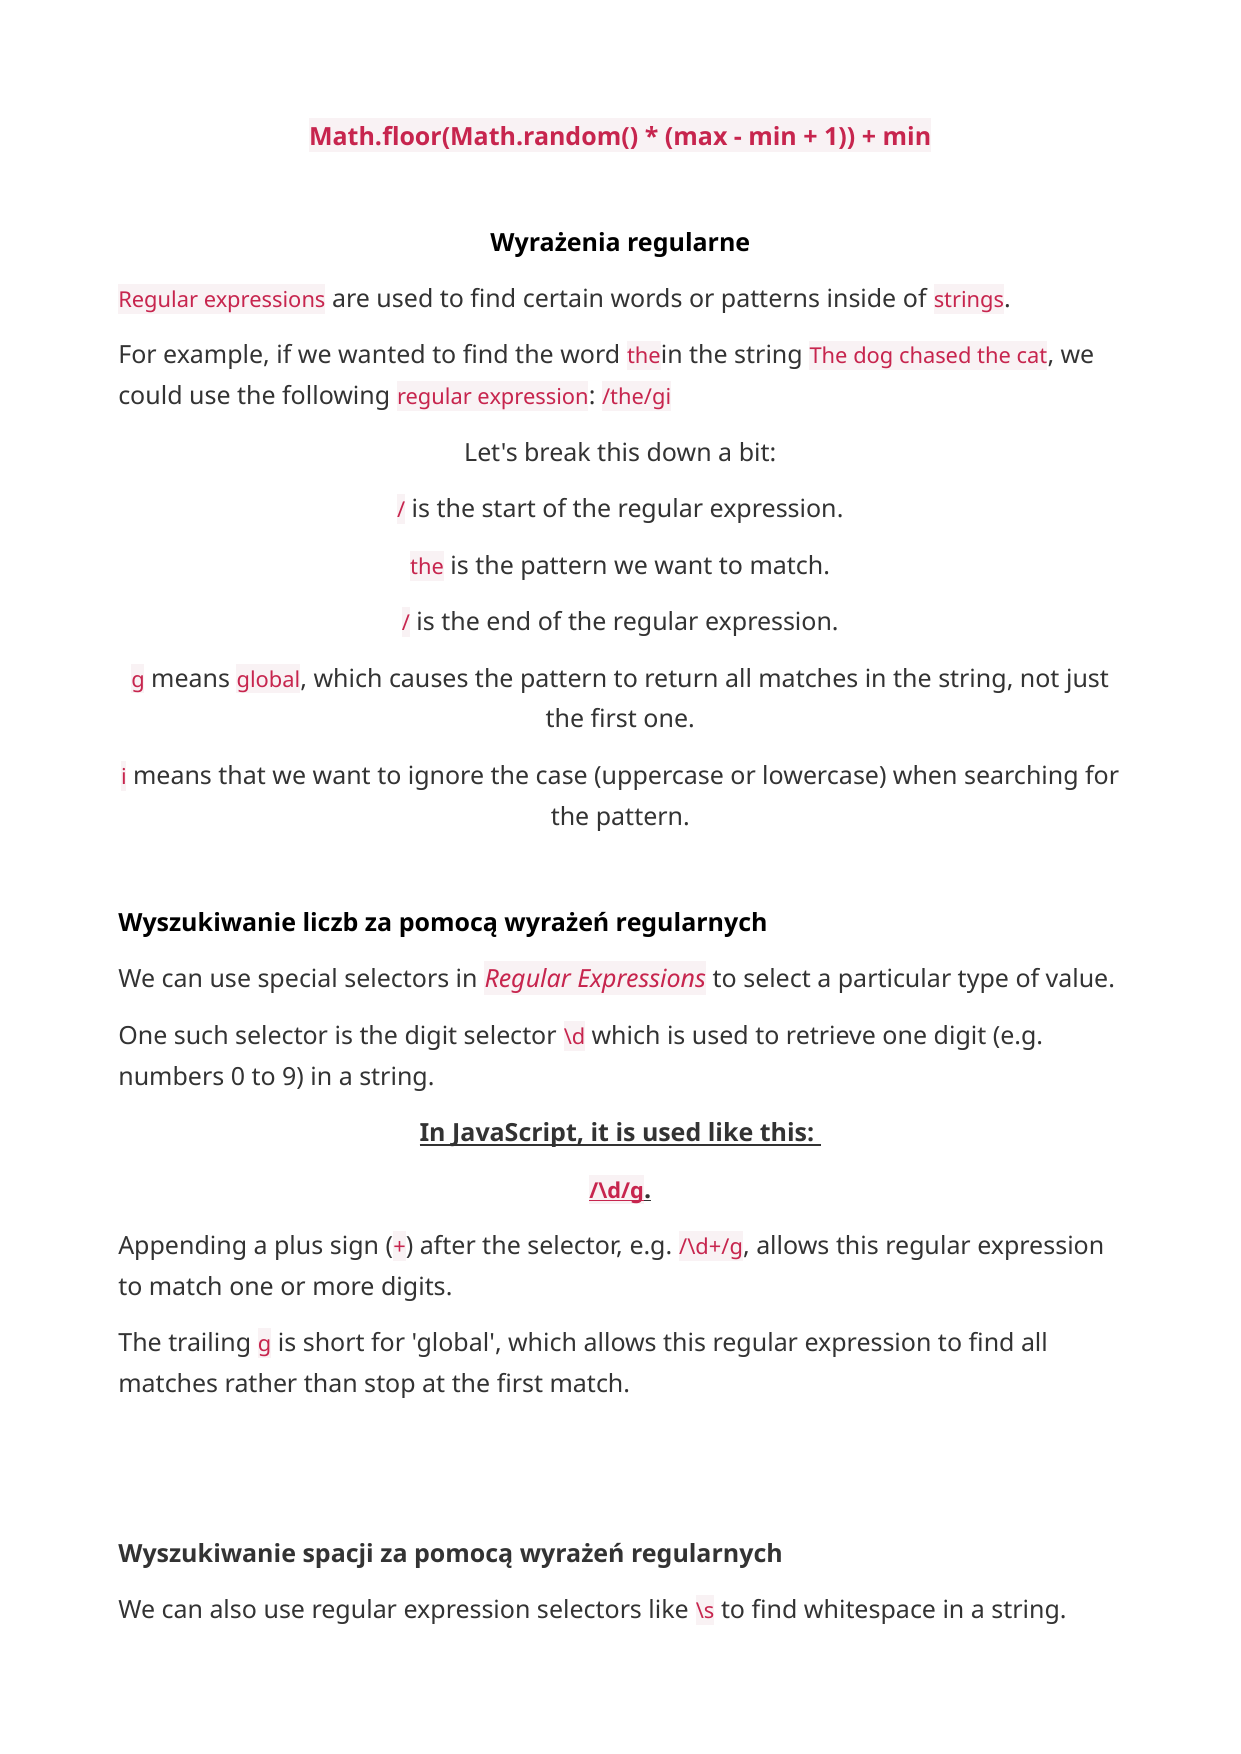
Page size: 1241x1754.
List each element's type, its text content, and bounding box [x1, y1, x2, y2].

text Wyszukiwanie liczb za pomocą wyrażeń regularnych [118, 904, 1122, 939]
text Regular expressions are used to find certain words or patterns inside of strings. [118, 281, 1122, 315]
text Wyszukiwanie spacji za pomocą wyrażeń regularnych [118, 1535, 1122, 1569]
text Math.floor(Math.random() * (max - min + 1)) + min [118, 118, 1122, 152]
text We can use special selectors in Regular Expressions to select a particular type of value. [118, 961, 1122, 995]
text Wyrażenia regularne [118, 224, 1122, 258]
text One such selector is the digit selector \d which is used to retrieve one digit (e.g. numbers 0 to 9) in a string. [118, 1017, 1122, 1092]
text The trailing g is short for 'global', which allows this regular expression to find all matches rather than stop at the first match. [118, 1325, 1122, 1400]
text / is the end of the regular expression. [118, 604, 1122, 638]
text Let's break this down a bit: [118, 434, 1122, 468]
text the is the pattern we want to match. [118, 547, 1122, 581]
text g means global, which causes the pattern to return all matches in the string, not just the first one. [118, 660, 1122, 735]
text In JavaScript, it is used like this: [118, 1115, 1122, 1149]
text i means that we want to ignore the case (uppercase or lowercase) when searching for the pattern. [118, 758, 1122, 832]
text / is the start of the regular expression. [118, 491, 1122, 525]
text /\d/g. [118, 1171, 1122, 1205]
text For example, if we wanted to find the word thein the string The dog chased the cat, we could use the following regular expression: /the/gi [118, 337, 1122, 412]
text We can also use regular expression selectors like \s to find whitespace in a string. [118, 1592, 1122, 1626]
text Appending a plus sign (+) after the selector, e.g. /\d+/g, allows this regular expression to match one or more digits. [118, 1228, 1122, 1303]
